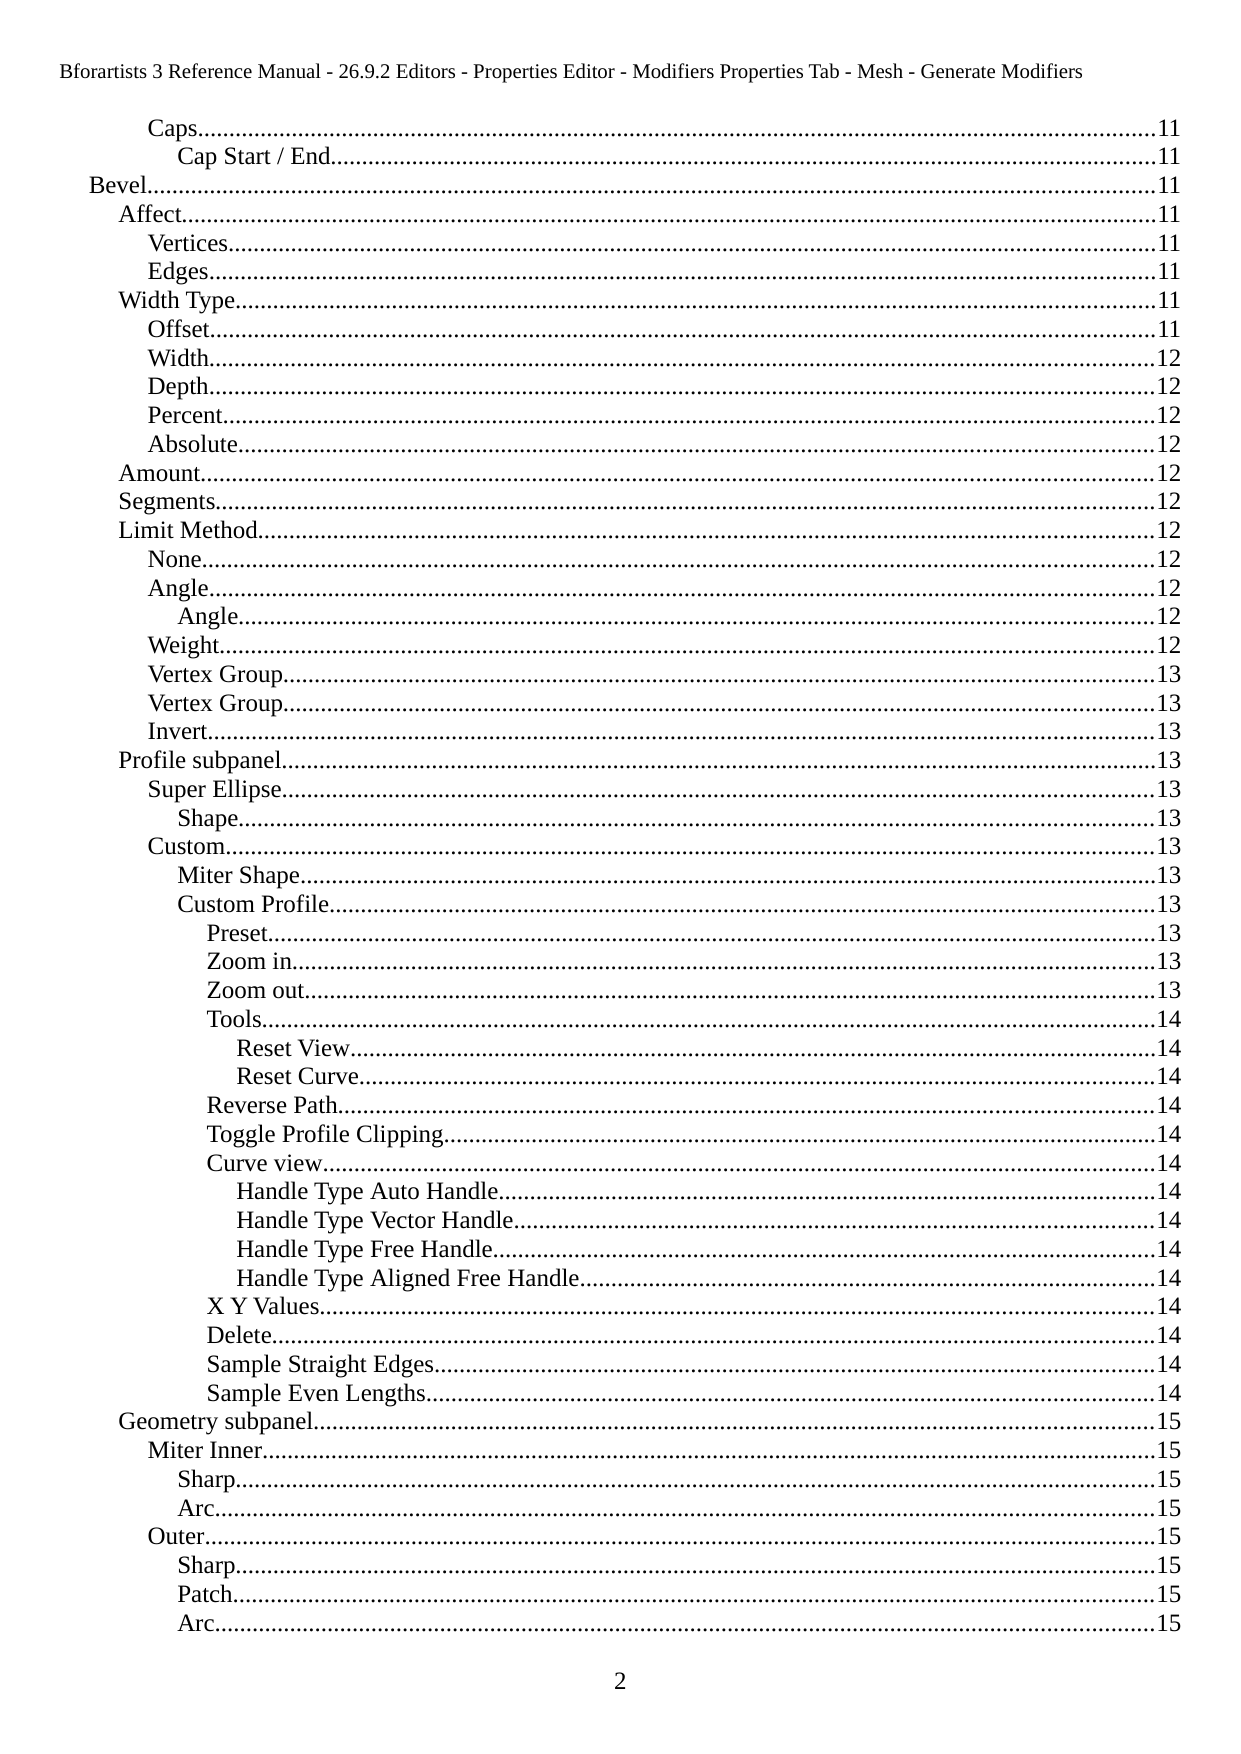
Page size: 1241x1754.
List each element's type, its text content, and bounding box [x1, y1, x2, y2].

text None 12 [147, 544, 1181, 573]
text Zoom out 13 [206, 975, 1181, 1004]
text Segments 12 [118, 486, 1181, 515]
text Weight 12 [147, 630, 1181, 659]
text Cap Start / End 11 [177, 141, 1181, 170]
text Delete 14 [206, 1320, 1181, 1349]
text Custom 13 [147, 831, 1181, 860]
text Vertex Group 13 [147, 659, 1181, 688]
text Sharp 15 [177, 1464, 1181, 1493]
text Width Type 11 [118, 285, 1181, 314]
text Handle Type Vector Handle 14 [236, 1205, 1181, 1234]
text Offset 11 [147, 314, 1181, 343]
text Arc 15 [177, 1493, 1181, 1521]
text Bevel 11 [88, 170, 1181, 199]
text Sample Straight Edges 14 [206, 1349, 1181, 1378]
text Miter Inner 15 [147, 1435, 1181, 1464]
text Tools 14 [206, 1004, 1181, 1033]
text Amount 12 [118, 458, 1181, 486]
text Vertex Group 13 [147, 688, 1181, 716]
text Caps 11 [147, 113, 1181, 141]
text Reverse Path 14 [206, 1090, 1181, 1119]
text Super Ellipse 13 [147, 774, 1181, 803]
text Outer 15 [147, 1521, 1181, 1550]
text Edges 11 [147, 256, 1181, 285]
text Affect 11 [118, 199, 1181, 228]
text Patch 15 [177, 1579, 1181, 1608]
text Shape 13 [177, 803, 1181, 831]
text Invert 13 [147, 716, 1181, 745]
text Angle 12 [147, 573, 1181, 601]
text Arc 15 [177, 1608, 1181, 1636]
text Sample Even Lengths 14 [206, 1378, 1181, 1406]
text Handle Type Aligned Free Handle 14 [236, 1263, 1181, 1291]
text Sharp 15 [177, 1550, 1181, 1579]
text Curve view 14 [206, 1148, 1181, 1176]
text Zoom in 13 [206, 946, 1181, 975]
text Geometry subpanel 15 [118, 1406, 1181, 1435]
text Limit Method 12 [118, 515, 1181, 544]
text Percent 12 [147, 400, 1181, 429]
text Width 12 [147, 343, 1181, 371]
text Custom Profile 13 [177, 889, 1181, 918]
text Profile subpanel 13 [118, 745, 1181, 774]
text Reset View 14 [236, 1033, 1181, 1061]
text Toggle Profile Clipping 14 [206, 1119, 1181, 1148]
text Depth 12 [147, 371, 1181, 400]
text Absolute 12 [147, 429, 1181, 458]
text X Y Values 14 [206, 1291, 1181, 1320]
text Handle Type Auto Handle 14 [236, 1176, 1181, 1205]
text Miter Shape 13 [177, 860, 1181, 889]
text Handle Type Free Handle 14 [236, 1234, 1181, 1263]
text Preset 13 [206, 918, 1181, 946]
text Vertices 11 [147, 228, 1181, 256]
text Reset Curve 14 [236, 1061, 1181, 1090]
text Angle 12 [177, 601, 1181, 630]
